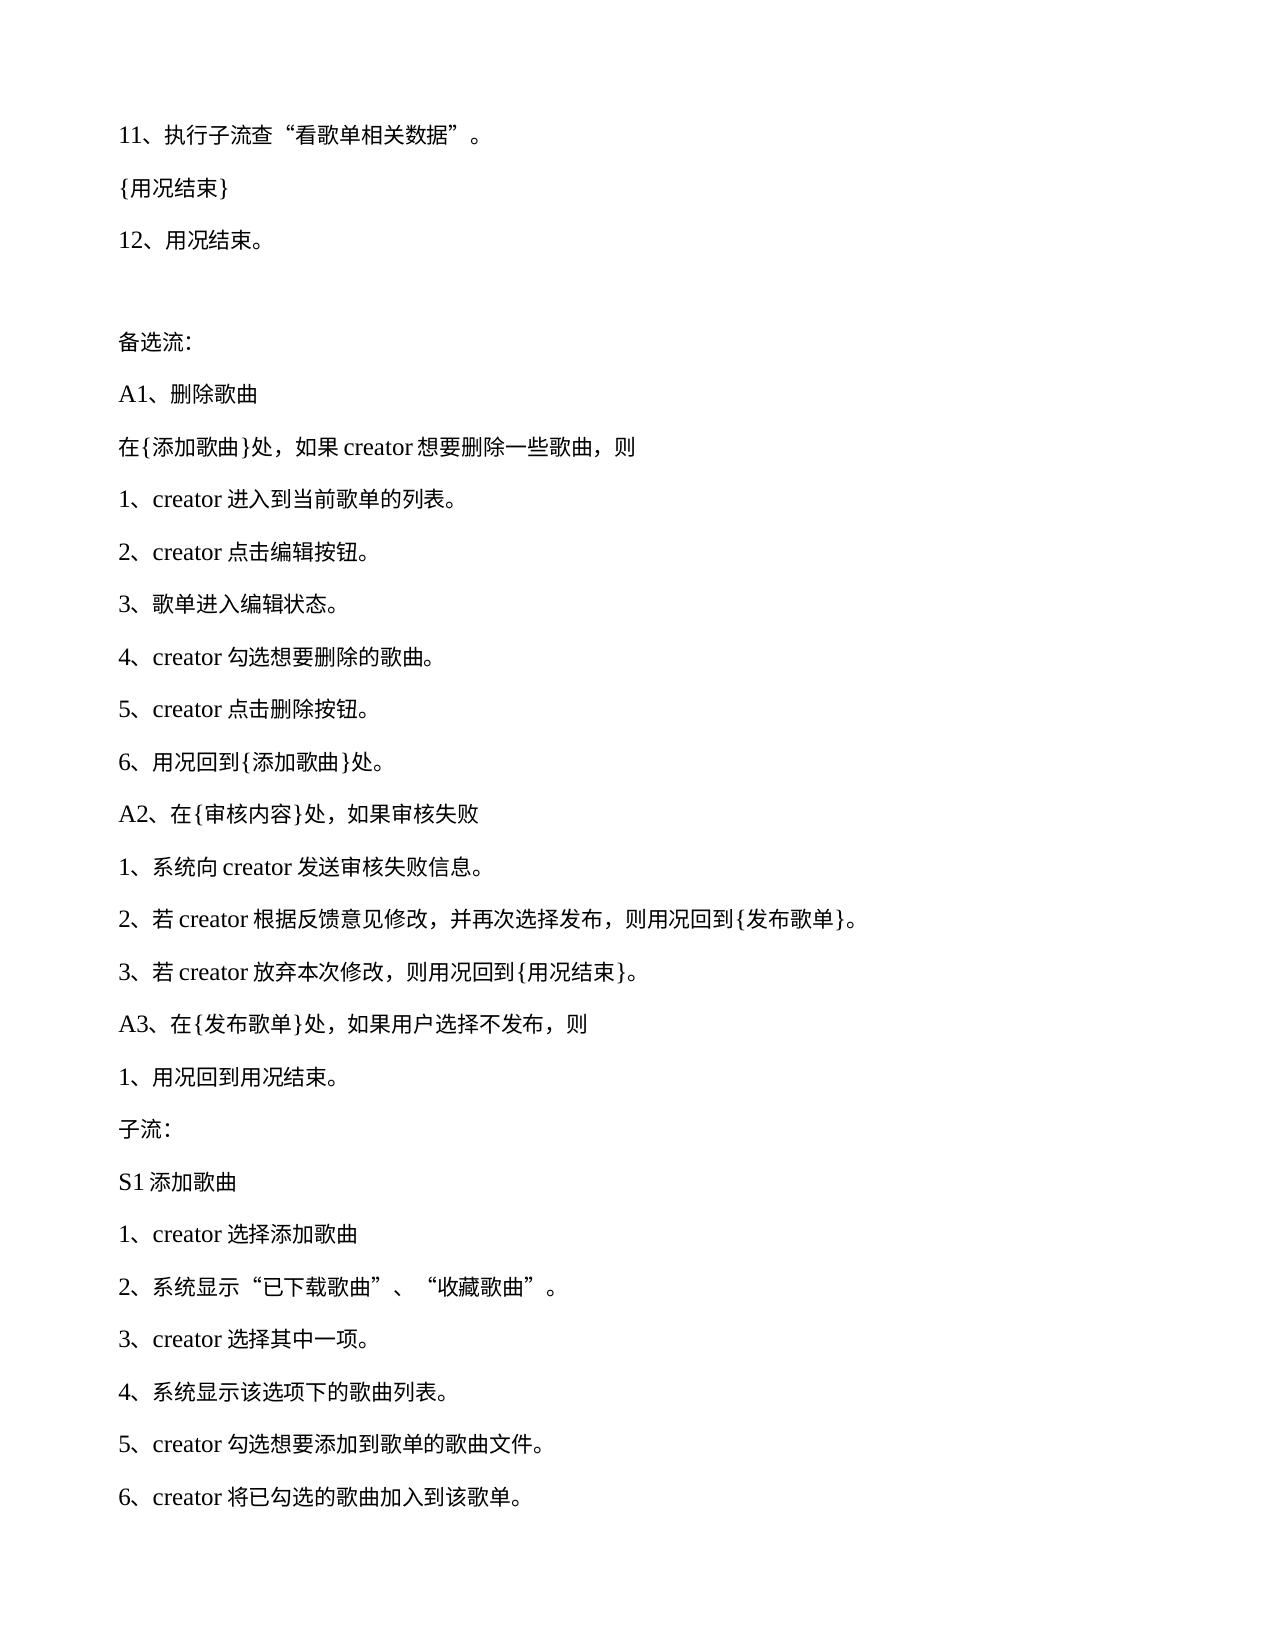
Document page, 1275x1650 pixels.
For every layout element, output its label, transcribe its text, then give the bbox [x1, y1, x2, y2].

text 5、creator点击删除按钮。 [118, 692, 1157, 724]
text 在{添加歌曲}处，如果creator想要删除一些歌曲，则 [118, 430, 1157, 461]
text S1添加歌曲 [118, 1165, 1157, 1196]
text 6、用况回到{添加歌曲}处。 [118, 745, 1157, 776]
text 1、用况回到用况结束。 [118, 1060, 1157, 1091]
text 2、若creator根据反馈意见修改，并再次选择发布，则用况回到{发布歌单}。 [118, 902, 1157, 934]
text 子流： [118, 1112, 1157, 1144]
text 1、系统向creator发送审核失败信息。 [118, 850, 1157, 881]
text 4、系统显示该选项下的歌曲列表。 [118, 1375, 1157, 1406]
text A2、在{审核内容}处，如果审核失败 [118, 797, 1157, 829]
text 备选流： [118, 325, 1157, 356]
text A3、在{发布歌单}处，如果用户选择不发布，则 [118, 1007, 1157, 1039]
text 3、歌单进入编辑状态。 [118, 587, 1157, 619]
text 1、creator选择添加歌曲 [118, 1217, 1157, 1249]
text {用况结束} [118, 171, 1157, 202]
text 5、creator勾选想要添加到歌单的歌曲文件。 [118, 1427, 1157, 1459]
text 4、creator勾选想要删除的歌曲。 [118, 640, 1157, 671]
text 2、系统显示“已下载歌曲”、“收藏歌曲”。 [118, 1270, 1157, 1301]
text A1、删除歌曲 [118, 377, 1157, 409]
text 2、creator点击编辑按钮。 [118, 535, 1157, 566]
text 3、若creator放弃本次修改，则用况回到{用况结束}。 [118, 955, 1157, 986]
text 6、creator将已勾选的歌曲加入到该歌单。 [118, 1480, 1157, 1511]
text 12、用况结束。 [118, 223, 1157, 255]
text 1、creator进入到当前歌单的列表。 [118, 482, 1157, 514]
text 3、creator选择其中一项。 [118, 1322, 1157, 1354]
text 11、执行子流查“看歌单相关数据”。 [118, 118, 1157, 150]
